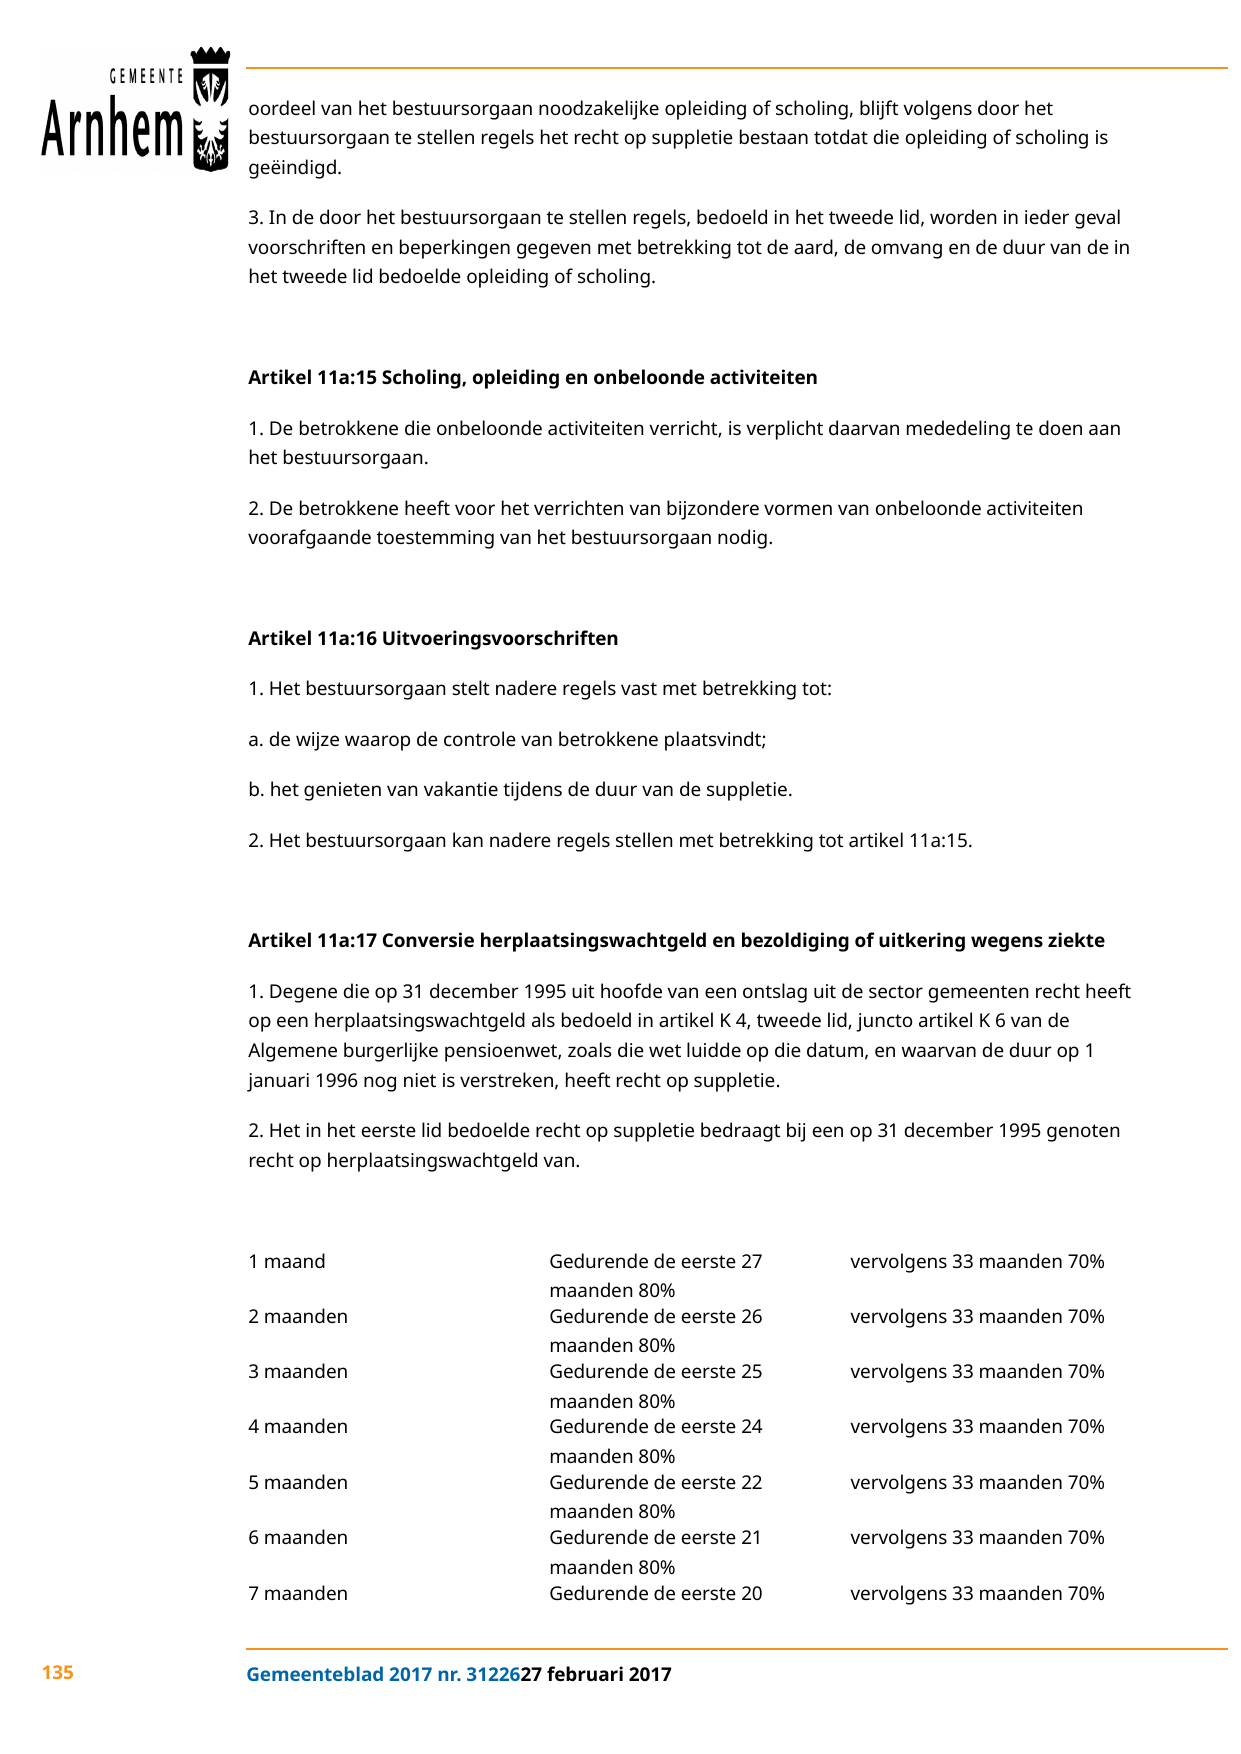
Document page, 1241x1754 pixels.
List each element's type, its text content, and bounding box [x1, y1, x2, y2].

table_cell Gedurende de eerste 20 [549, 1580, 850, 1605]
text b. het genieten van vakantie tijdens de duur van de suppletie. [248, 776, 1152, 802]
text 2. Het bestuursorgaan kan nadere regels stellen met betrekking tot artikel 11a:15. [248, 827, 1152, 853]
table_cell vervolgens 33 maanden 70% [850, 1303, 1152, 1358]
text 1. Het bestuursorgaan stelt nadere regels vast met betrekking tot: [248, 676, 1152, 701]
text a. de wijze waarop de controle van betrokkene plaatsvindt; [248, 726, 1152, 752]
text 1. Degene die op 31 december 1995 uit hoofde van een ontslag uit de sector gemeenten recht heeft op een herplaatsingswachtgeld als bedoeld in artikel K 4, tweede lid, juncto artikel K 6 van de Algemene burgerlijke pensioenwet, zoals die wet luidde op die datum, en waarvan de duur op 1 januari 1996 nog niet is verstreken, heeft recht op suppletie. [248, 978, 1152, 1093]
table_cell 5 maanden [248, 1469, 549, 1524]
text 3. In de door het bestuursorgaan te stellen regels, bedoeld in het tweede lid, worden in ieder geval voorschriften en beperkingen gegeven met betrekking tot de aard, de omvang en de duur van de in het tweede lid bedoelde opleiding of scholing. [248, 204, 1152, 289]
table_cell 2 maanden [248, 1303, 549, 1358]
table_cell Gedurende de eerste 26 maanden 80% [549, 1303, 850, 1358]
text Artikel 11a:16 Uitvoeringsvoorschriften [248, 625, 1152, 651]
table_cell 6 maanden [248, 1524, 549, 1580]
table_cell Gedurende de eerste 21 maanden 80% [549, 1524, 850, 1580]
table_cell vervolgens 33 maanden 70% [850, 1414, 1152, 1469]
table_header Gedurende de eerste 27 maanden 80% [549, 1248, 850, 1303]
table_cell vervolgens 33 maanden 70% [850, 1469, 1152, 1524]
table_header 1 maand [248, 1248, 549, 1303]
text Artikel 11a:17 Conversie herplaatsingswachtgeld en bezoldiging of uitkering wegens ziekte [248, 928, 1152, 953]
table_cell 7 maanden [248, 1580, 549, 1605]
table_cell vervolgens 33 maanden 70% [850, 1524, 1152, 1580]
table_cell 4 maanden [248, 1414, 549, 1469]
text 1. De betrokkene die onbeloonde activiteiten verricht, is verplicht daarvan mededeling te doen aan het bestuursorgaan. [248, 415, 1152, 470]
table_cell Gedurende de eerste 22 maanden 80% [549, 1469, 850, 1524]
table_cell Gedurende de eerste 24 maanden 80% [549, 1414, 850, 1469]
text 2. Het in het eerste lid bedoelde recht op suppletie bedraagt bij een op 31 december 1995 genoten recht op herplaatsingswachtgeld van. [248, 1117, 1152, 1173]
picture [41, 47, 231, 172]
text Artikel 11a:15 Scholing, opleiding en onbeloonde activiteiten [248, 364, 1152, 390]
table_header vervolgens 33 maanden 70% [850, 1248, 1152, 1303]
table_cell vervolgens 33 maanden 70% [850, 1359, 1152, 1414]
text 2. De betrokkene heeft voor het verrichten van bijzondere vormen van onbeloonde activiteiten voorafgaande toestemming van het bestuursorgaan nodig. [248, 495, 1152, 550]
table_cell 3 maanden [248, 1359, 549, 1414]
table_cell vervolgens 33 maanden 70% [850, 1580, 1152, 1605]
table_cell Gedurende de eerste 25 maanden 80% [549, 1359, 850, 1414]
text oordeel van het bestuursorgaan noodzakelijke opleiding of scholing, blijft volgens door het bestuursorgaan te stellen regels het recht op suppletie bestaan totdat die opleiding of scholing is geëindigd. [248, 95, 1152, 180]
